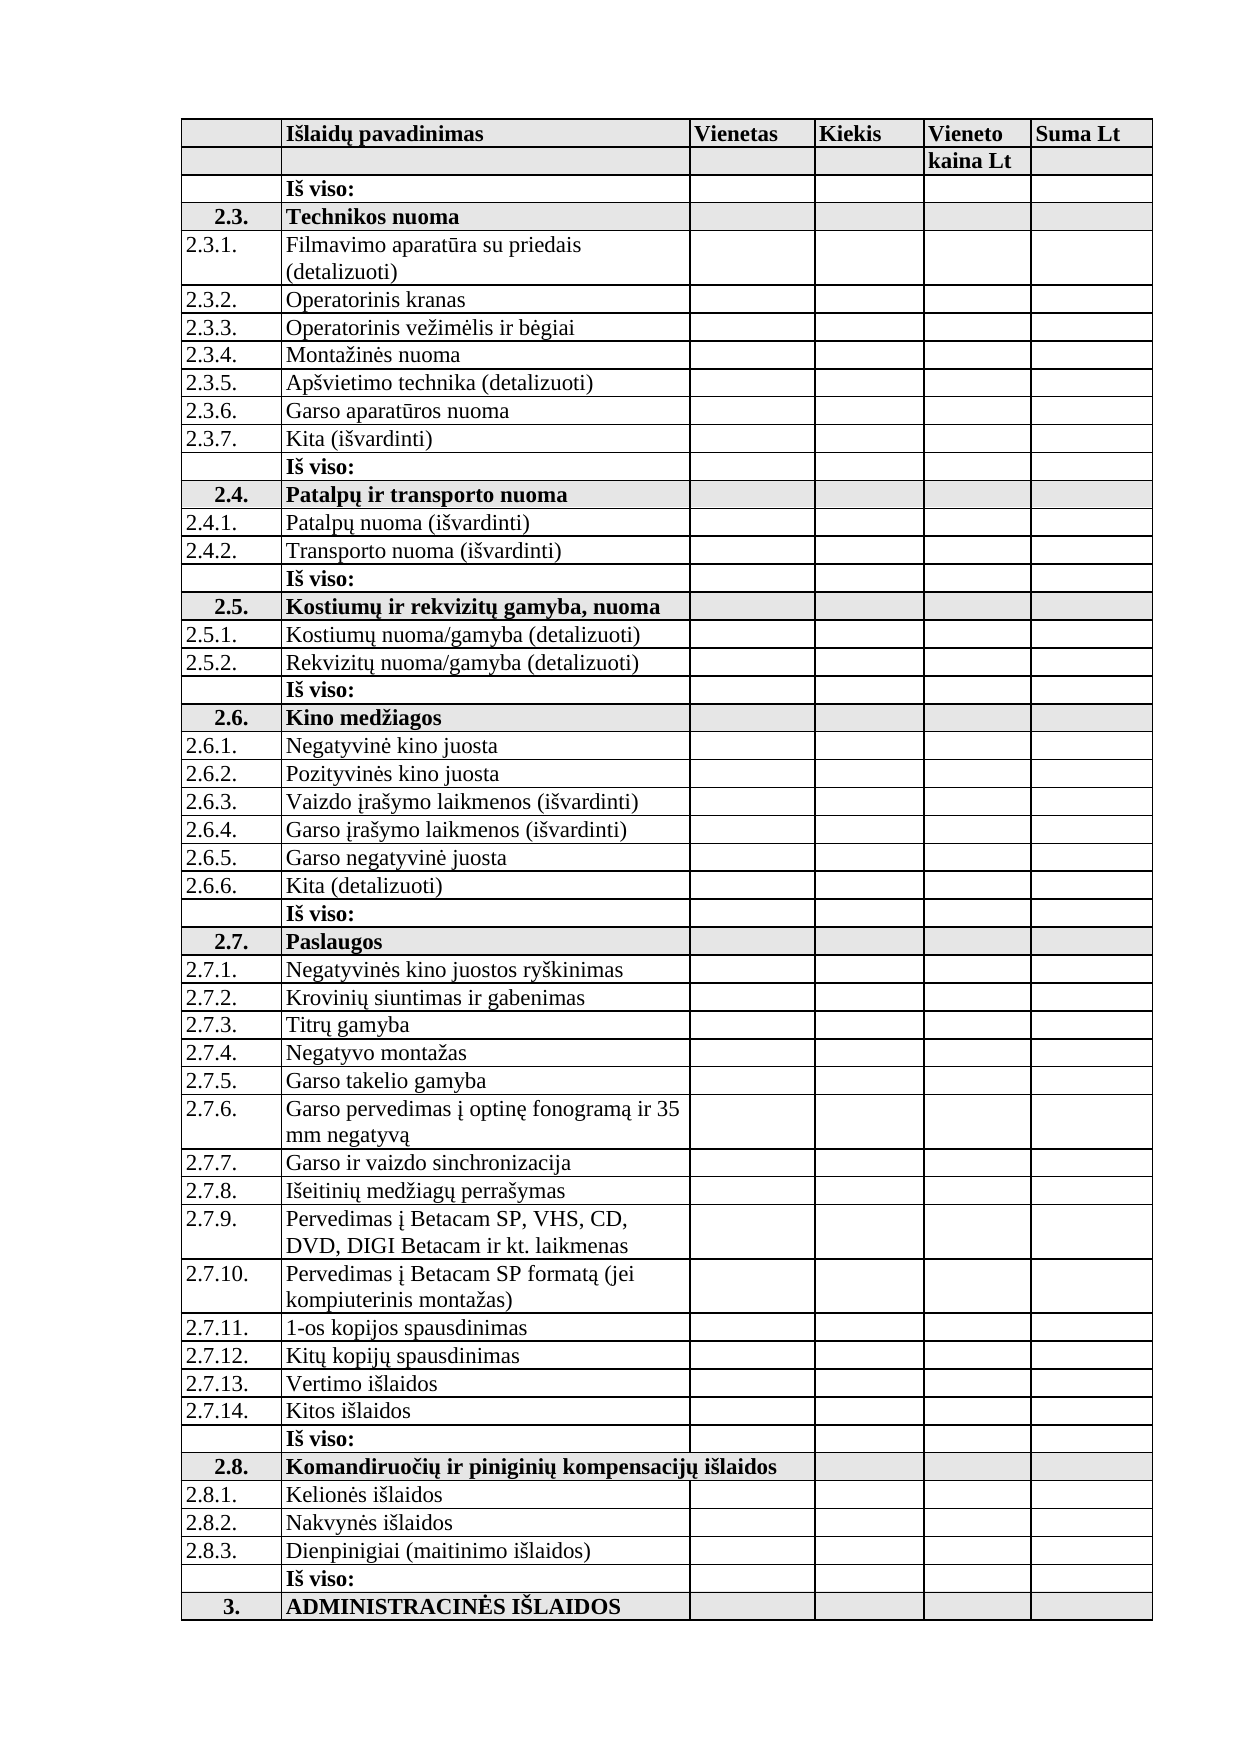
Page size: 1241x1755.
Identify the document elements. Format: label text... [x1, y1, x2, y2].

table_cell [691, 844, 814, 870]
table_cell [1032, 621, 1152, 647]
table_cell [925, 203, 1030, 230]
table_cell Pozityvinės kino juosta [282, 760, 689, 787]
table_cell [816, 621, 923, 647]
table_cell [691, 342, 814, 368]
table_cell [1032, 1314, 1152, 1340]
table_cell [925, 705, 1030, 731]
table_cell [1032, 816, 1152, 842]
table_cell [1032, 203, 1152, 230]
table_cell 2.7. [182, 928, 281, 954]
table_cell [691, 900, 814, 926]
table_cell Negatyvo montažas [282, 1040, 689, 1066]
table_cell [925, 1426, 1030, 1452]
table_cell [816, 176, 923, 202]
table_cell [1032, 1040, 1152, 1066]
table_cell [691, 370, 814, 396]
table_cell [925, 1537, 1030, 1563]
table_header Vienetas [691, 120, 814, 146]
table_cell Išeitinių medžiagų perrašymas [282, 1177, 689, 1204]
table_cell [691, 397, 814, 424]
table_cell [691, 1509, 814, 1536]
table_cell [691, 732, 814, 759]
table_cell [816, 203, 923, 230]
table_cell [816, 1593, 923, 1619]
table_cell [925, 397, 1030, 424]
table_cell Nakvynės išlaidos [282, 1509, 689, 1536]
table_cell [816, 1453, 923, 1480]
table_cell 2.3.7. [182, 425, 281, 452]
table_cell [691, 314, 814, 340]
table_cell [925, 1481, 1030, 1508]
table_cell 2.7.5. [182, 1067, 281, 1094]
table_cell 2.7.14. [182, 1398, 281, 1424]
table_cell [816, 509, 923, 535]
table_cell [925, 537, 1030, 563]
table_cell [182, 677, 281, 703]
table_cell [182, 1565, 281, 1591]
table_cell [691, 621, 814, 647]
table_cell [925, 928, 1030, 954]
table_cell 1-os kopijos spausdinimas [282, 1314, 689, 1340]
table_cell [691, 176, 814, 202]
table_cell [816, 148, 923, 174]
table_cell [1032, 286, 1152, 312]
table_cell [1032, 1593, 1152, 1619]
table_cell [691, 148, 814, 174]
table_cell Iš viso: [282, 1565, 689, 1591]
table_cell 2.7.10. [182, 1260, 281, 1312]
table_cell ADMINISTRACINĖS IŠLAIDOS [282, 1593, 689, 1619]
table_cell [925, 481, 1030, 507]
table_cell [1032, 509, 1152, 535]
table_cell [1032, 176, 1152, 202]
table_cell Garso aparatūros nuoma [282, 397, 689, 424]
table_cell [1032, 314, 1152, 340]
table_cell 2.6.4. [182, 816, 281, 842]
table_cell [1032, 928, 1152, 954]
table_cell 2.7.9. [182, 1205, 281, 1258]
table_cell [1032, 956, 1152, 982]
table_cell Paslaugos [282, 928, 689, 954]
table_cell 2.6. [182, 705, 281, 731]
table_cell [816, 1040, 923, 1066]
table_cell [691, 203, 814, 230]
table_cell [1032, 1177, 1152, 1204]
table_cell [925, 1150, 1030, 1176]
table_cell [925, 1370, 1030, 1396]
table_cell 2.8.1. [182, 1481, 281, 1508]
table_cell [816, 314, 923, 340]
table_cell [691, 1426, 814, 1452]
table_cell [816, 760, 923, 787]
table_cell Montažinės nuoma [282, 342, 689, 368]
table_cell [816, 1398, 923, 1424]
table_cell [691, 928, 814, 954]
table_cell [691, 1593, 814, 1619]
table_cell [925, 231, 1030, 284]
table_cell [925, 900, 1030, 926]
table_cell [925, 621, 1030, 647]
table_cell [691, 816, 814, 842]
table_cell [691, 1342, 814, 1368]
table_cell Negatyvinės kino juostos ryškinimas [282, 956, 689, 982]
table_cell 2.7.11. [182, 1314, 281, 1340]
table_cell 2.6.3. [182, 788, 281, 814]
table_cell [691, 1067, 814, 1094]
table_cell 2.7.2. [182, 984, 281, 1010]
table_cell [925, 1012, 1030, 1038]
table_header Suma Lt [1032, 120, 1152, 146]
table_cell [816, 1342, 923, 1368]
table_cell Technikos nuoma [282, 203, 689, 230]
table_cell [816, 677, 923, 703]
table_cell [1032, 1481, 1152, 1508]
table_cell 2.7.7. [182, 1150, 281, 1176]
table_cell [691, 509, 814, 535]
table_cell [816, 732, 923, 759]
table_cell [1032, 677, 1152, 703]
table_cell [1032, 900, 1152, 926]
table_cell [182, 453, 281, 479]
table_cell [816, 705, 923, 731]
table_cell [1032, 1260, 1152, 1312]
table_cell [925, 286, 1030, 312]
table_cell [816, 928, 923, 954]
table_cell [816, 1537, 923, 1563]
table_cell [925, 872, 1030, 898]
table_cell 2.7.6. [182, 1095, 281, 1148]
table_cell 2.7.4. [182, 1040, 281, 1066]
table_cell Garso negatyvinė juosta [282, 844, 689, 870]
table_cell [816, 1205, 923, 1258]
table_cell [816, 537, 923, 563]
table_cell Krovinių siuntimas ir gabenimas [282, 984, 689, 1010]
table_cell [816, 370, 923, 396]
table_cell Patalpų nuoma (išvardinti) [282, 509, 689, 535]
table_cell [816, 397, 923, 424]
table_cell Kita (išvardinti) [282, 425, 689, 452]
table_cell Operatorinis vežimėlis ir bėgiai [282, 314, 689, 340]
table_cell [1032, 788, 1152, 814]
table_cell 2.8.3. [182, 1537, 281, 1563]
table_cell [925, 649, 1030, 675]
table_cell [1032, 453, 1152, 479]
table_cell Kelionės išlaidos [282, 1481, 689, 1508]
table_cell [1032, 844, 1152, 870]
table_cell [925, 1509, 1030, 1536]
table_cell [691, 537, 814, 563]
table_cell [925, 314, 1030, 340]
table_cell [691, 1481, 814, 1508]
table_cell [816, 231, 923, 284]
table_cell 2.7.12. [182, 1342, 281, 1368]
table_cell [691, 231, 814, 284]
table_cell Garso įrašymo laikmenos (išvardinti) [282, 816, 689, 842]
table_cell [1032, 1537, 1152, 1563]
table_cell [691, 1205, 814, 1258]
table_cell [691, 286, 814, 312]
table_cell [816, 593, 923, 619]
table_cell [816, 1260, 923, 1312]
table_cell [816, 844, 923, 870]
table_cell Filmavimo aparatūra su priedais (detalizuoti) [282, 231, 689, 284]
table_cell [691, 872, 814, 898]
table_cell [691, 1370, 814, 1396]
table_cell Kino medžiagos [282, 705, 689, 731]
table_cell Iš viso: [282, 565, 689, 591]
table_cell [1032, 231, 1152, 284]
table_cell [816, 1509, 923, 1536]
table_cell Garso ir vaizdo sinchronizacija [282, 1150, 689, 1176]
table_cell [1032, 1067, 1152, 1094]
table_cell Pervedimas į Betacam SP formatą (jei kompiuterinis montažas) [282, 1260, 689, 1312]
table_cell [182, 900, 281, 926]
table_cell 2.3. [182, 203, 281, 230]
table_cell [816, 565, 923, 591]
table_cell 3. [182, 1593, 281, 1619]
table_cell [1032, 148, 1152, 174]
table_cell [925, 342, 1030, 368]
table_cell [1032, 649, 1152, 675]
table_cell [816, 481, 923, 507]
table_cell [1032, 342, 1152, 368]
table_cell 2.3.3. [182, 314, 281, 340]
table_cell [816, 816, 923, 842]
table_cell [925, 677, 1030, 703]
table_cell [925, 176, 1030, 202]
table_cell [1032, 872, 1152, 898]
table_cell 2.3.1. [182, 231, 281, 284]
table_cell [925, 1067, 1030, 1094]
table_cell [1032, 1398, 1152, 1424]
table_cell [1032, 593, 1152, 619]
table_cell [925, 1342, 1030, 1368]
table_cell [1032, 1342, 1152, 1368]
table_cell [691, 1177, 814, 1204]
table_cell [1032, 537, 1152, 563]
table_cell 2.6.6. [182, 872, 281, 898]
table_cell [1032, 984, 1152, 1010]
table_cell [816, 425, 923, 452]
table_cell [1032, 1370, 1152, 1396]
table_cell Dienpinigiai (maitinimo išlaidos) [282, 1537, 689, 1563]
table_cell [691, 425, 814, 452]
table_cell [816, 1150, 923, 1176]
table_cell [691, 760, 814, 787]
table_cell 2.3.2. [182, 286, 281, 312]
table_cell Komandiruočių ir piniginių kompensacijų išlaidos [282, 1453, 814, 1480]
table_cell [1032, 732, 1152, 759]
table_cell Rekvizitų nuoma/gamyba (detalizuoti) [282, 649, 689, 675]
table_cell Kitos išlaidos [282, 1398, 689, 1424]
table_cell [1032, 565, 1152, 591]
table_cell 2.3.6. [182, 397, 281, 424]
table_cell [925, 1453, 1030, 1480]
table_cell Titrų gamyba [282, 1012, 689, 1038]
table_cell [816, 1095, 923, 1148]
table_cell [925, 1177, 1030, 1204]
table_cell [182, 148, 281, 174]
table_header Išlaidų pavadinimas [282, 120, 689, 146]
table_cell [1032, 481, 1152, 507]
table_cell [816, 1067, 923, 1094]
table_cell Negatyvinė kino juosta [282, 732, 689, 759]
table_cell [925, 1565, 1030, 1591]
table_cell Iš viso: [282, 453, 689, 479]
table_cell [1032, 1565, 1152, 1591]
table_cell Iš viso: [282, 176, 689, 202]
table_cell 2.5.2. [182, 649, 281, 675]
table_cell 2.3.5. [182, 370, 281, 396]
table_cell [691, 984, 814, 1010]
table_cell Iš viso: [282, 1426, 689, 1452]
table_cell [816, 1426, 923, 1452]
table_cell [1032, 705, 1152, 731]
table_cell [691, 1095, 814, 1148]
table_cell 2.5.1. [182, 621, 281, 647]
table_cell [691, 565, 814, 591]
table_cell [1032, 425, 1152, 452]
table_cell [816, 1012, 923, 1038]
table_cell [925, 816, 1030, 842]
table_cell kaina Lt [925, 148, 1030, 174]
table_cell [925, 760, 1030, 787]
table_cell Kostiumų ir rekvizitų gamyba, nuoma [282, 593, 689, 619]
table_cell [925, 732, 1030, 759]
table_cell [691, 1012, 814, 1038]
table_cell [816, 1481, 923, 1508]
table_cell [816, 900, 923, 926]
table_cell [691, 1150, 814, 1176]
table_cell [691, 1537, 814, 1563]
table_cell [816, 788, 923, 814]
table_cell [1032, 1509, 1152, 1536]
table_cell [925, 453, 1030, 479]
table_cell [691, 1398, 814, 1424]
table_cell [691, 788, 814, 814]
table_cell [691, 1565, 814, 1591]
table_cell Operatorinis kranas [282, 286, 689, 312]
table_cell [1032, 397, 1152, 424]
table_cell [1032, 1095, 1152, 1148]
table_cell [816, 984, 923, 1010]
table_cell [1032, 1426, 1152, 1452]
table_cell Kitų kopijų spausdinimas [282, 1342, 689, 1368]
table_cell [691, 1314, 814, 1340]
table_cell 2.4.1. [182, 509, 281, 535]
table_cell [1032, 1150, 1152, 1176]
table_cell [925, 565, 1030, 591]
table_cell [282, 148, 689, 174]
table_cell [691, 649, 814, 675]
table_cell [182, 176, 281, 202]
table_cell [691, 1040, 814, 1066]
table_cell [182, 1426, 281, 1452]
table_cell 2.6.2. [182, 760, 281, 787]
table_cell [816, 1370, 923, 1396]
table_header Kiekis [816, 120, 923, 146]
table_cell Vertimo išlaidos [282, 1370, 689, 1396]
table_cell [925, 956, 1030, 982]
table_cell [925, 509, 1030, 535]
table_cell [691, 481, 814, 507]
table_header Vieneto [925, 120, 1030, 146]
table_cell Kita (detalizuoti) [282, 872, 689, 898]
table_cell [691, 593, 814, 619]
table_cell [816, 453, 923, 479]
table_cell Pervedimas į Betacam SP, VHS, CD, DVD, DIGI Betacam ir kt. laikmenas [282, 1205, 689, 1258]
table_cell Iš viso: [282, 677, 689, 703]
table_cell [925, 1314, 1030, 1340]
table_cell 2.7.1. [182, 956, 281, 982]
table_cell [925, 1205, 1030, 1258]
table_cell [925, 1040, 1030, 1066]
table_cell [925, 1095, 1030, 1148]
table_cell [691, 956, 814, 982]
table_cell [816, 1177, 923, 1204]
table_cell 2.4. [182, 481, 281, 507]
table_cell 2.6.1. [182, 732, 281, 759]
table_cell [1032, 760, 1152, 787]
table_cell Garso pervedimas į optinę fonogramą ir 35 mm negatyvą [282, 1095, 689, 1148]
table_cell Patalpų ir transporto nuoma [282, 481, 689, 507]
table_cell [816, 1565, 923, 1591]
table_cell [1032, 1453, 1152, 1480]
table_cell 2.5. [182, 593, 281, 619]
table_cell [1032, 1012, 1152, 1038]
table_cell 2.7.3. [182, 1012, 281, 1038]
table_cell [691, 1260, 814, 1312]
table_header [182, 120, 281, 146]
table_cell [691, 677, 814, 703]
table_cell 2.8. [182, 1453, 281, 1480]
table_cell 2.8.2. [182, 1509, 281, 1536]
table_cell [925, 1260, 1030, 1312]
table_cell [1032, 370, 1152, 396]
table_cell [691, 453, 814, 479]
table_cell [182, 565, 281, 591]
table_cell 2.3.4. [182, 342, 281, 368]
table_cell [816, 649, 923, 675]
table_cell [925, 593, 1030, 619]
table_cell [816, 956, 923, 982]
table_cell [925, 1398, 1030, 1424]
table_cell [925, 788, 1030, 814]
table_cell [1032, 1205, 1152, 1258]
table_cell [816, 342, 923, 368]
table_cell 2.4.2. [182, 537, 281, 563]
table_cell [691, 705, 814, 731]
table_cell [816, 872, 923, 898]
table_cell [925, 1593, 1030, 1619]
table_cell Apšvietimo technika (detalizuoti) [282, 370, 689, 396]
table_cell [816, 1314, 923, 1340]
table_cell [925, 984, 1030, 1010]
table_cell Vaizdo įrašymo laikmenos (išvardinti) [282, 788, 689, 814]
table_cell 2.7.8. [182, 1177, 281, 1204]
table_cell Transporto nuoma (išvardinti) [282, 537, 689, 563]
table_cell 2.6.5. [182, 844, 281, 870]
table_cell Garso takelio gamyba [282, 1067, 689, 1094]
table_cell [925, 425, 1030, 452]
table_cell Kostiumų nuoma/gamyba (detalizuoti) [282, 621, 689, 647]
table_cell [925, 844, 1030, 870]
table_cell 2.7.13. [182, 1370, 281, 1396]
table_cell Iš viso: [282, 900, 689, 926]
table_cell [816, 286, 923, 312]
table_cell [925, 370, 1030, 396]
